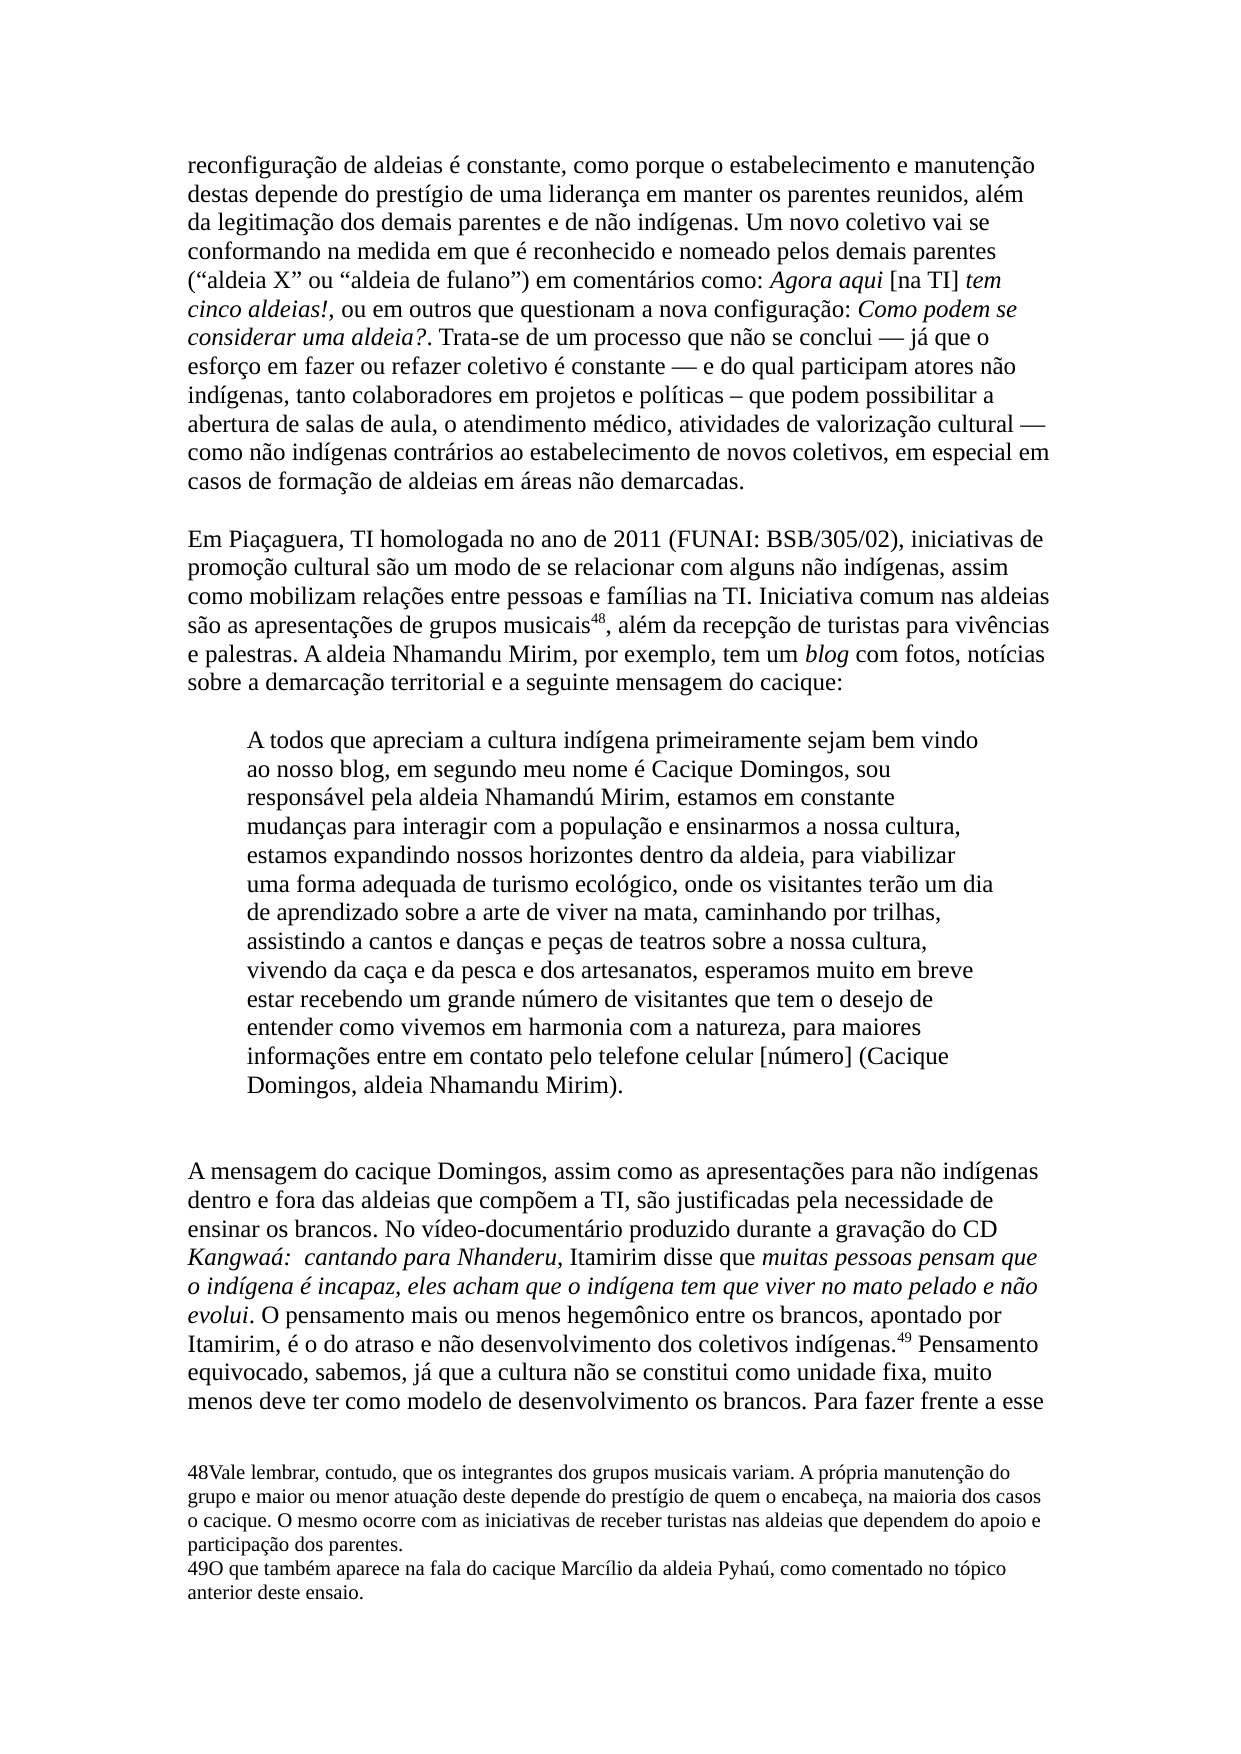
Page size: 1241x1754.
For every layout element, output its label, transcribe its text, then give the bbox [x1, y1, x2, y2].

text Em Piaçaguera, TI homologada no ano de 2011 (FUNAI: BSB/305/02), iniciativas de promoção cultural são um modo de se relacionar com alguns não indígenas, assim como mobilizam relações entre pessoas e famílias na TI. Iniciativa comum nas aldeias são as apresentações de grupos musicais, além da recepção de turistas para vivências e palestras. A aldeia Nhamandu Mirim, por exemplo, tem um blog com fotos, notícias sobre a demarcação territorial e a seguinte mensagem do cacique: [187, 524, 1053, 696]
text A mensagem do cacique Domingos, assim como as apresentações para não indígenas dentro e fora das aldeias que compõem a TI, são justificadas pela necessidade de ensinar os brancos. No vídeo-documentário produzido durante a gravação do CD Kangwaá: cantando para Nhanderu, Itamirim disse que muitas pessoas pensam que o indígena é incapaz, eles acham que o indígena tem que viver no mato pelado e não evolui. O pensamento mais ou menos hegemônico entre os brancos, apontado por Itamirim, é o do atraso e não desenvolvimento dos coletivos indígenas. Pensamento equivocado, sabemos, já que a cultura não se constitui como unidade fixa, muito menos deve ter como modelo de desenvolvimento os brancos. Para fazer frente a esse [187, 1156, 1053, 1415]
text reconfiguração de aldeias é constante, como porque o estabelecimento e manutenção destas depende do prestígio de uma liderança em manter os parentes reunidos, além da legitimação dos demais parentes e de não indígenas. Um novo coletivo vai se conformando na medida em que é reconhecido e nomeado pelos demais parentes (“aldeia X” ou “aldeia de fulano”) em comentários como: Agora aqui [na TI] tem cinco aldeias!, ou em outros que questionam a nova configuração: Como podem se considerar uma aldeia?. Trata-se de um processo que não se conclui — já que o esforço em fazer ou refazer coletivo é constante — e do qual participam atores não indígenas, tanto colaboradores em projetos e políticas – que podem possibilitar a abertura de salas de aula, o atendimento médico, atividades de valorização cultural — como não indígenas contrários ao estabelecimento de novos coletivos, em especial em casos de formação de aldeias em áreas não demarcadas. [187, 150, 1053, 495]
text Vale lembrar, contudo, que os integrantes dos grupos musicais variam. A própria manutenção do grupo e maior ou menor atuação deste depende do prestígio de quem o encabeça, na maioria dos casos o cacique. O mesmo ocorre com as iniciativas de receber turistas nas aldeias que dependem do apoio e participação dos parentes. [187, 1459, 1053, 1556]
text A todos que apreciam a cultura indígena primeiramente sejam bem vindo ao nosso blog, em segundo meu nome é Cacique Domingos, sou responsável pela aldeia Nhamandú Mirim, estamos em constante mudanças para interagir com a população e ensinarmos a nossa cultura, estamos expandindo nossos horizontes dentro da aldeia, para viabilizar uma forma adequada de turismo ecológico, onde os visitantes terão um dia de aprendizado sobre a arte de viver na mata, caminhando por trilhas, assistindo a cantos e danças e peças de teatros sobre a nossa cultura, vivendo da caça e da pesca e dos artesanatos, esperamos muito em breve estar recebendo um grande número de visitantes que tem o desejo de entender como vivemos em harmonia com a natureza, para maiores informações entre em contato pelo telefone celular [número] (Cacique Domingos, aldeia Nhamandu Mirim). [247, 725, 994, 1099]
text O que também aparece na fala do cacique Marcílio da aldeia Pyhaú, como comentado no tópico anterior deste ensaio. [187, 1556, 1053, 1604]
